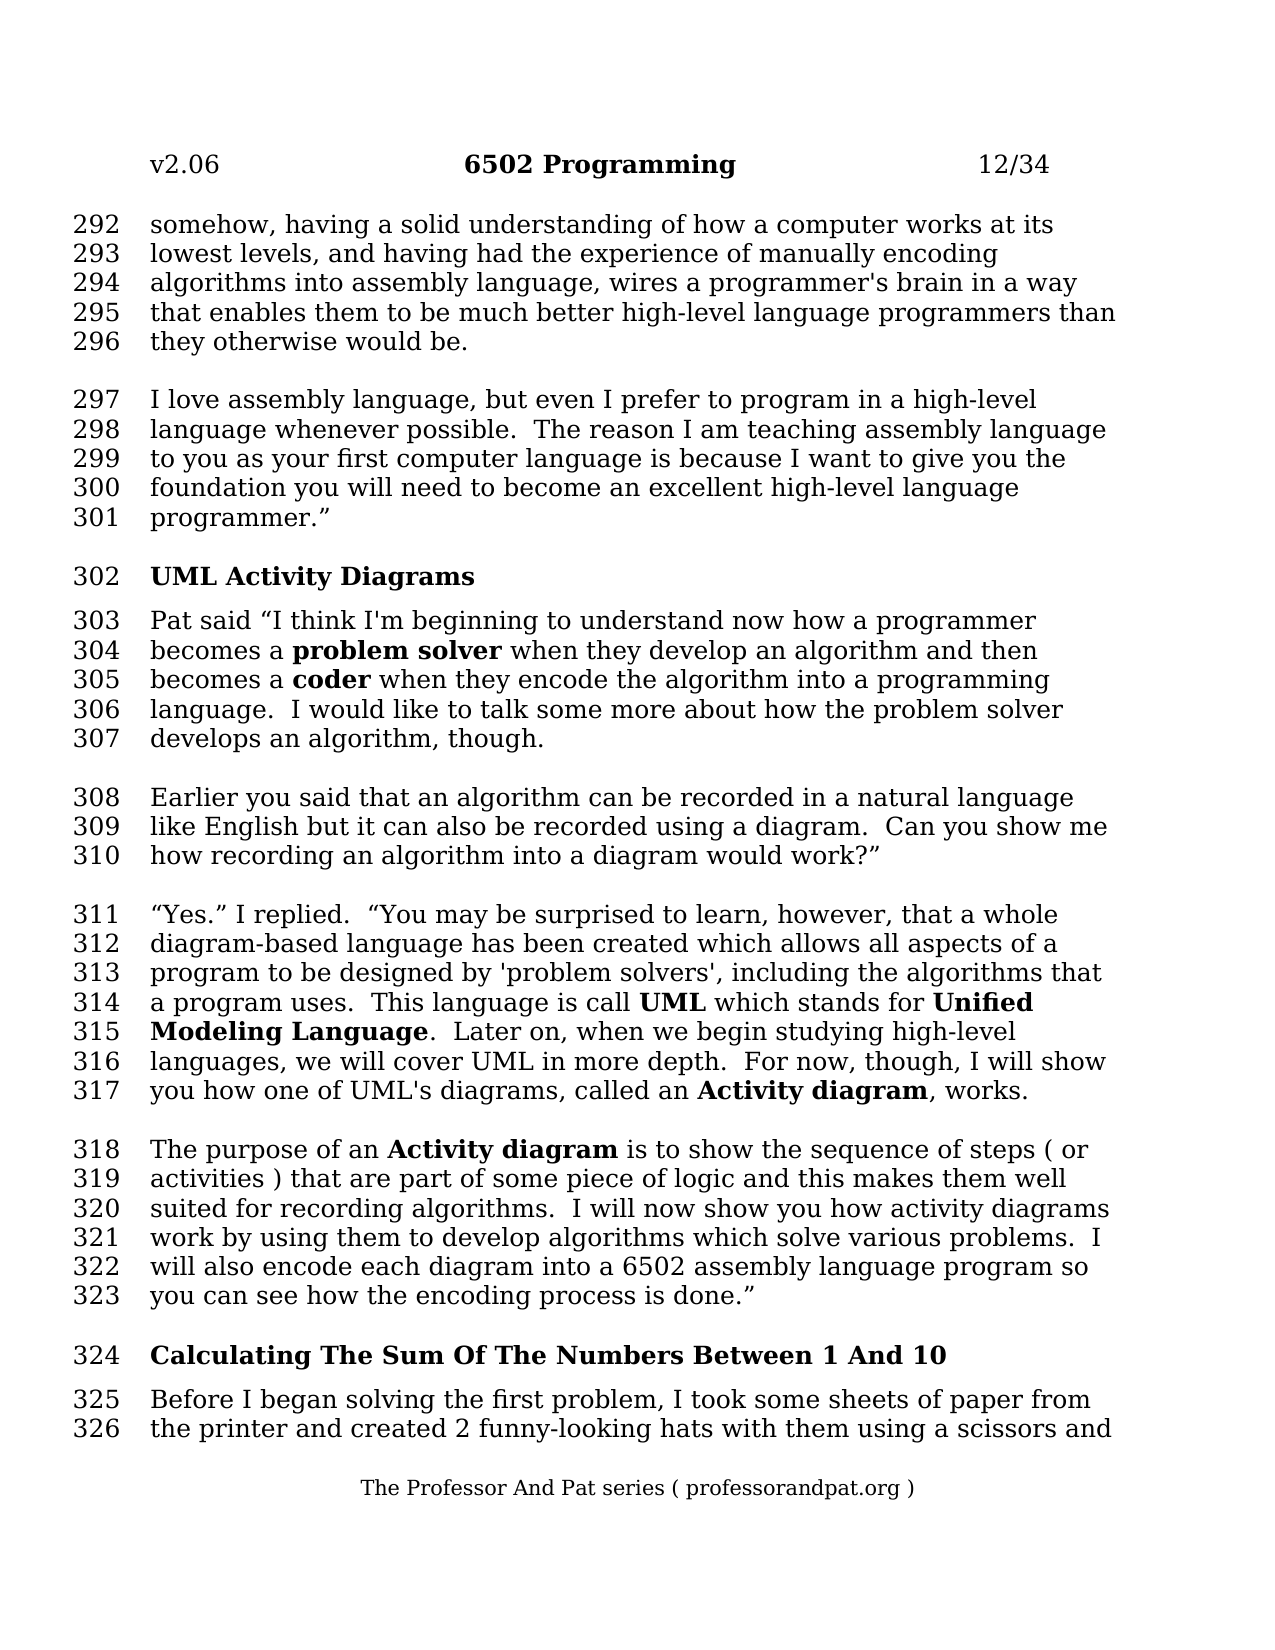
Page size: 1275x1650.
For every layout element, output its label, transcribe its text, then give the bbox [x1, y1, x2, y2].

text I love assembly language, but even I prefer to program in a high-level language whenever possible. The reason I am teaching assembly language to you as your first computer language is because I want to give you the foundation you will need to become an excellent high-level language programmer.” [150, 386, 1125, 532]
text “Yes.” I replied. “You may be surprised to learn, however, that a whole diagram-based language has been created which allows all aspects of a program to be designed by 'problem solvers', including the algorithms that a program uses. This language is call UML which stands for Unified Modeling Language. Later on, when we begin studying high-level languages, we will cover UML in more depth. For now, though, I will show you how one of UML's diagrams, called an Activity diagram, works. [150, 900, 1125, 1106]
subtitle Calculating The Sum Of The Numbers Between 1 And 10 [150, 1341, 1125, 1370]
text somehow, having a solid understanding of how a computer works at its lowest levels, and having had the experience of manually encoding algorithms into assembly language, wires a programmer's brain in a way that enables them to be much better high-level language programmers than they otherwise would be. [150, 210, 1125, 356]
subtitle UML Activity Diagrams [150, 562, 1125, 591]
text Before I began solving the first problem, I took some sheets of paper from the printer and created 2 funny-looking hats with them using a scissors and [150, 1385, 1125, 1444]
text Earlier you said that an algorithm can be recorded in a natural language like English but it can also be recorded using a diagram. Can you show me how recording an algorithm into a diagram would work?” [150, 783, 1125, 871]
text Pat said “I think I'm beginning to understand now how a programmer becomes a problem solver when they develop an algorithm and then becomes a coder when they encode the algorithm into a programming language. I would like to talk some more about how the problem solver develops an algorithm, though. [150, 606, 1125, 753]
text The purpose of an Activity diagram is to show the sequence of steps ( or activities ) that are part of some piece of logic and this makes them well suited for recording algorithms. I will now show you how activity diagrams work by using them to develop algorithms which solve various problems. I will also encode each diagram into a 6502 assembly language program so you can see how the encoding process is done.” [150, 1135, 1125, 1311]
